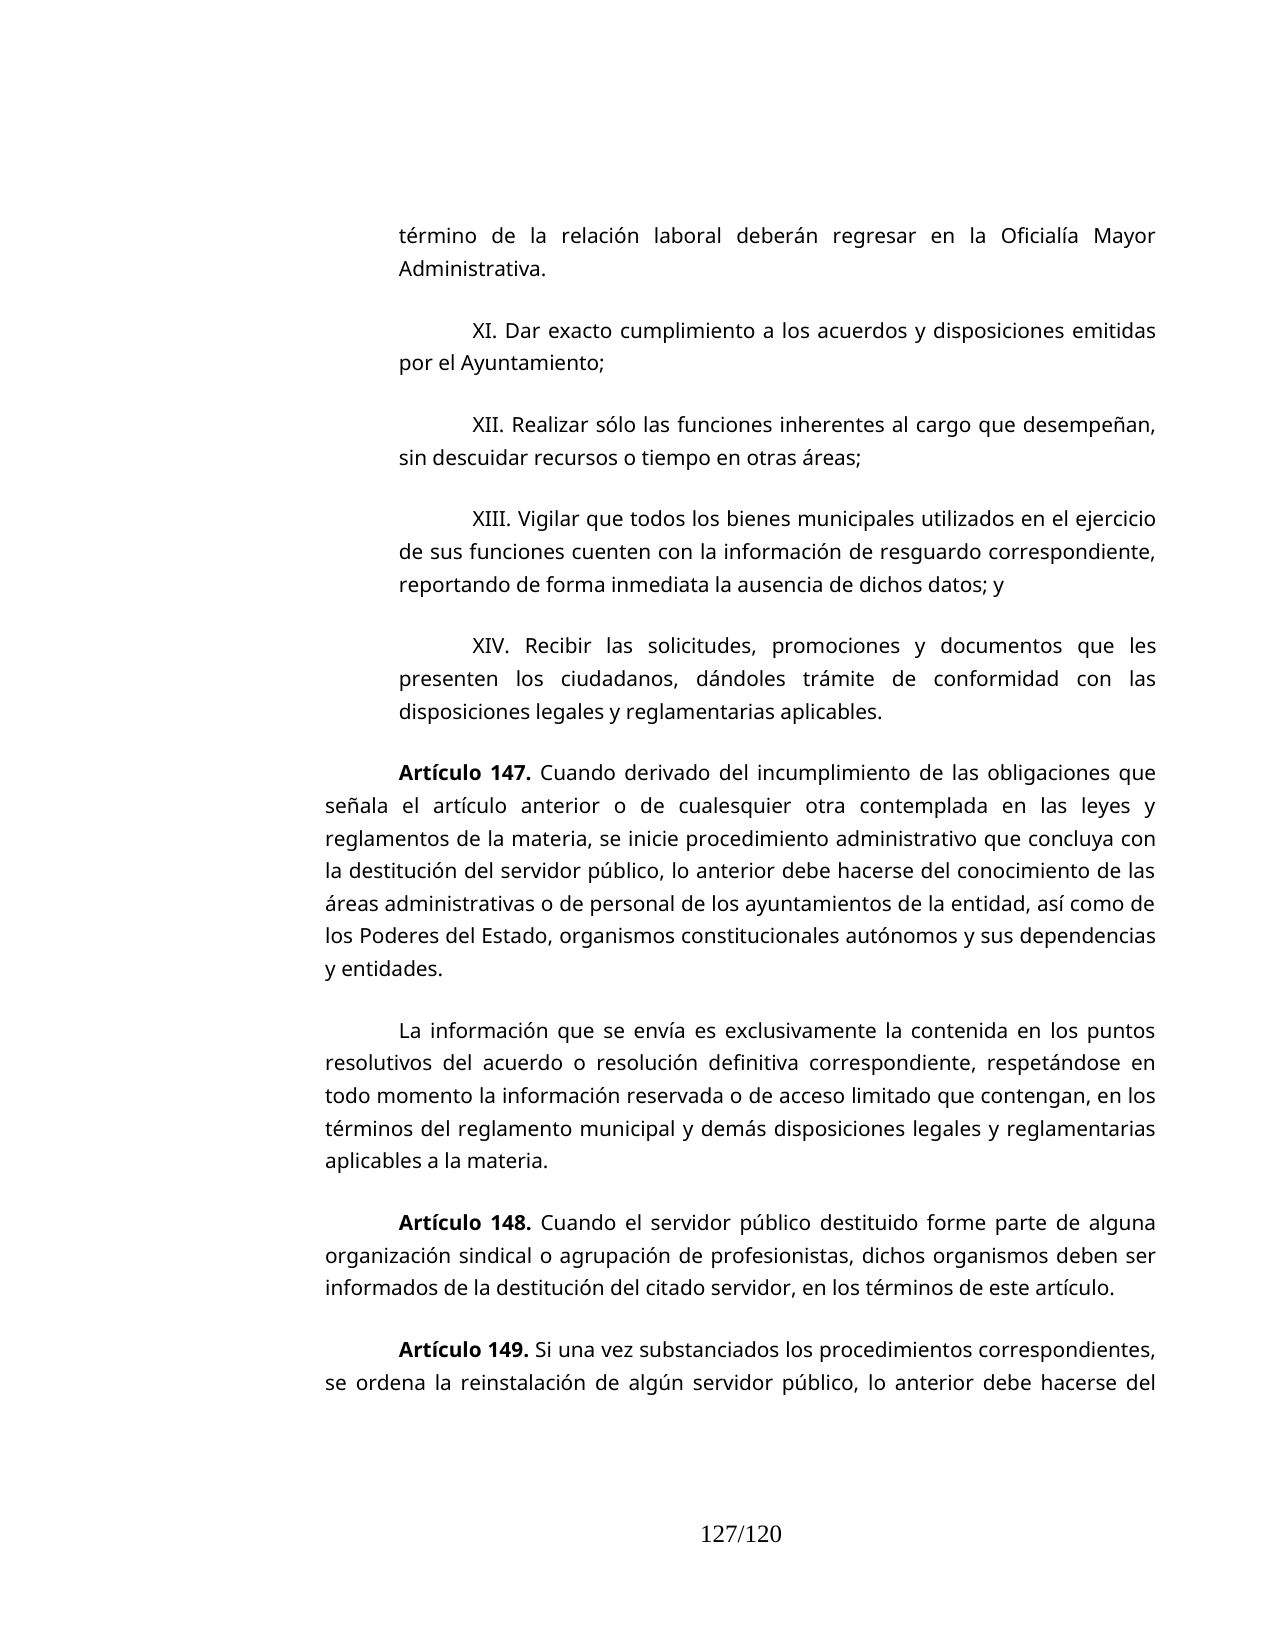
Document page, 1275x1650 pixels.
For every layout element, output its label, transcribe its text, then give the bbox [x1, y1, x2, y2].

text Artículo 148. Cuando el servidor público destituido forme parte de alguna organización sindical o agrupación de profesionistas, dichos organismos deben ser informados de la destitución del citado servidor, en los términos de este artículo. [325, 1208, 1157, 1302]
text término de la relación laboral deberán regresar en la Oficialía Mayor Administrativa. [399, 221, 1157, 282]
text La información que se envía es exclusivamente la contenida en los puntos resolutivos del acuerdo o resolución definitiva correspondiente, respetándose en todo momento la información reservada o de acceso limitado que contengan, en los términos del reglamento municipal y demás disposiciones legales y reglamentarias aplicables a la materia. [325, 1016, 1157, 1175]
text Artículo 149. Si una vez substanciados los procedimientos correspondientes, se ordena la reinstalación de algún servidor público, lo anterior debe hacerse del [325, 1335, 1157, 1396]
text XII. Realizar sólo las funciones inherentes al cargo que desempeñan, sin descuidar recursos o tiempo en otras áreas; [399, 410, 1157, 471]
text Artículo 147. Cuando derivado del incumplimiento de las obligaciones que señala el artículo anterior o de cualesquier otra contemplada en las leyes y reglamentos de la materia, se inicie procedimiento administrativo que concluya con la destitución del servidor público, lo anterior debe hacerse del conocimiento de las áreas administrativas o de personal de los ayuntamientos de la entidad, así como de los Poderes del Estado, organismos constitucionales autónomos y sus dependencias y entidades. [325, 758, 1157, 983]
text XIV. Recibir las solicitudes, promociones y documentos que les presenten los ciudadanos, dándoles trámite de conformidad con las disposiciones legales y reglamentarias aplicables. [399, 632, 1157, 725]
text XIII. Vigilar que todos los bienes municipales utilizados en el ejercicio de sus funciones cuenten con la información de resguardo correspondiente, reportando de forma inmediata la ausencia de dichos datos; y [399, 504, 1157, 598]
text XI. Dar exacto cumplimiento a los acuerdos y disposiciones emitidas por el Ayuntamiento; [399, 316, 1157, 377]
